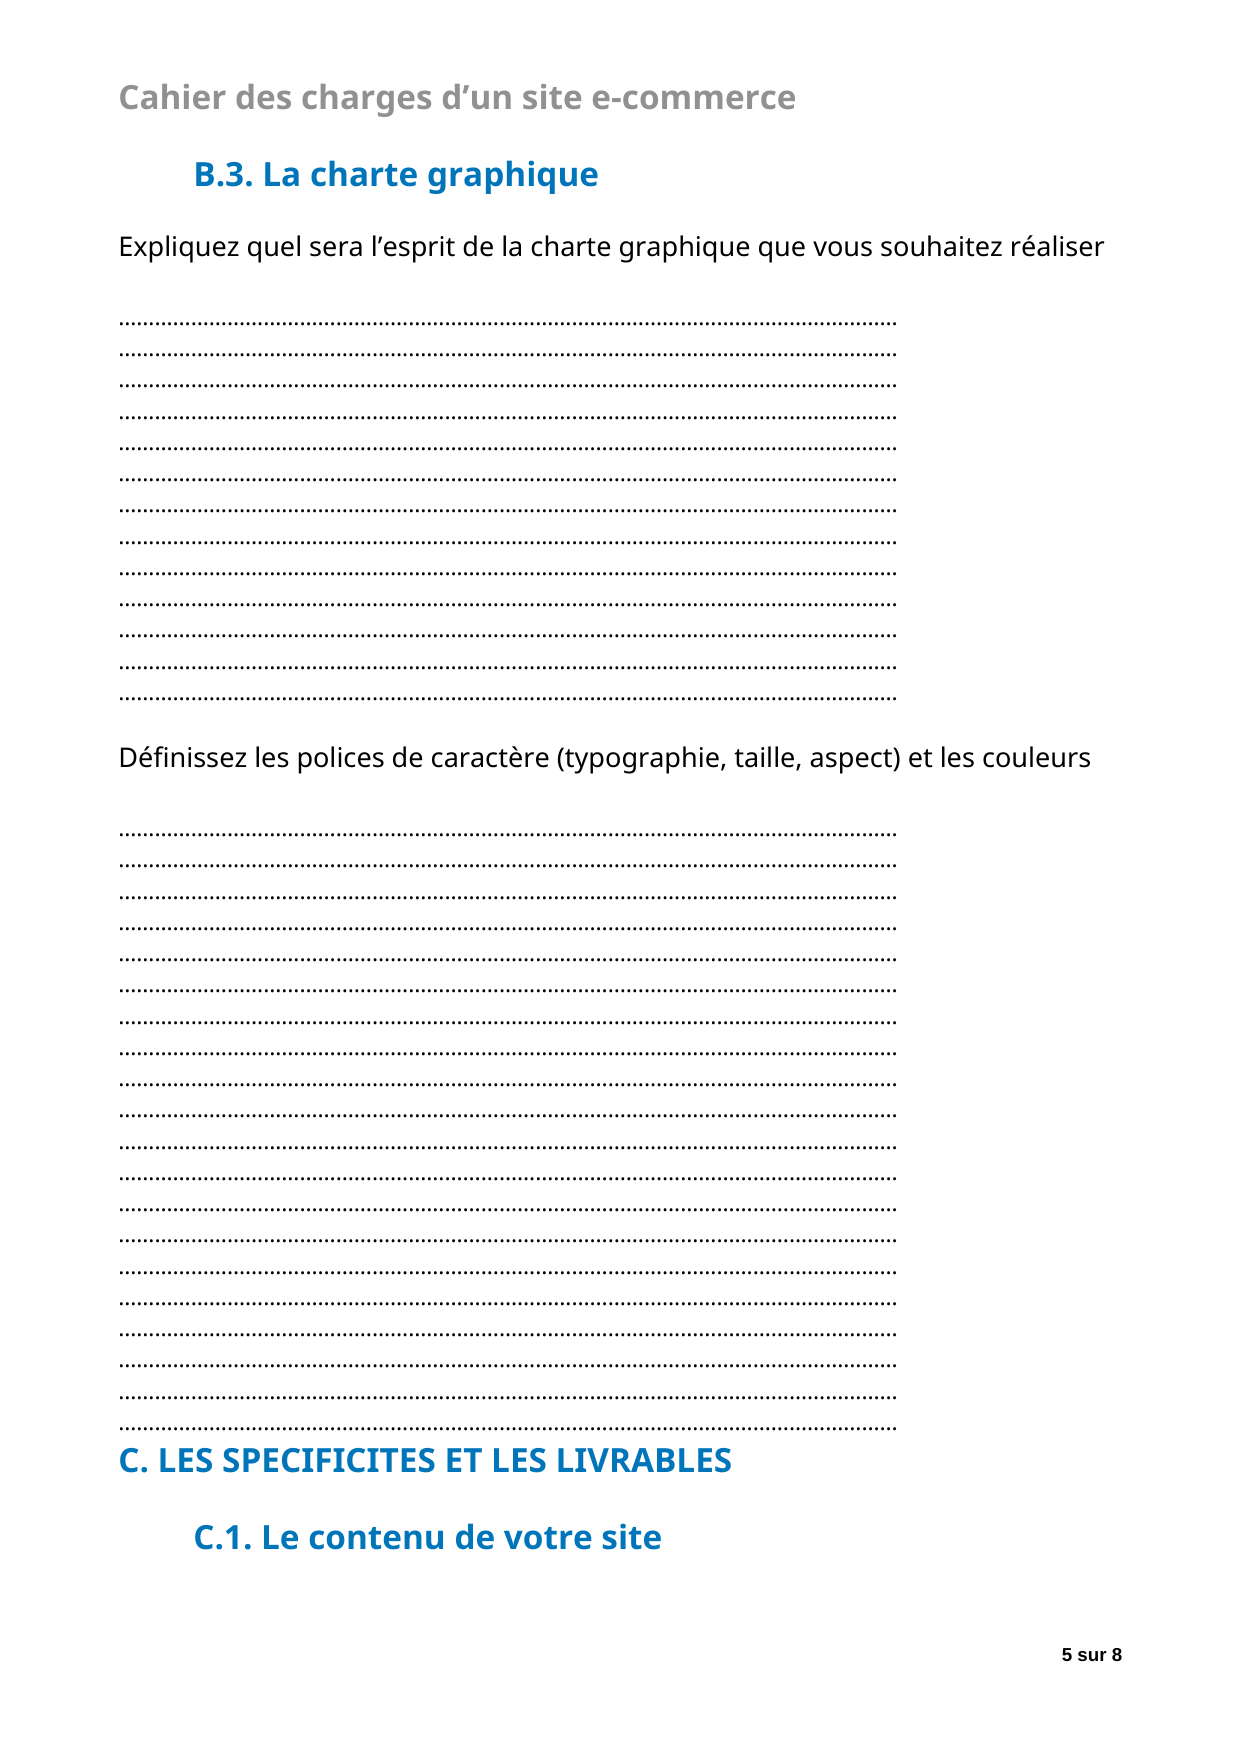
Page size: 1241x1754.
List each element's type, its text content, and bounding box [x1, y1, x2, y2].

text Expliquez quel sera l’esprit de la charte graphique que vous souhaitez réaliser [118, 227, 1122, 264]
text ………………………………………………………………………………………………………………… [118, 520, 1122, 551]
text ………………………………………………………………………………………………………………… [118, 968, 1122, 1000]
text Définissez les polices de caractère (typographie, taille, aspect) et les couleurs [118, 738, 1122, 775]
text ………………………………………………………………………………………………………………… [118, 1093, 1122, 1125]
text ………………………………………………………………………………………………………………… [118, 1062, 1122, 1093]
text ………………………………………………………………………………………………………………… [118, 676, 1122, 707]
text ………………………………………………………………………………………………………………… [118, 1156, 1122, 1187]
text ………………………………………………………………………………………………………………… [118, 332, 1122, 363]
text ………………………………………………………………………………………………………………… ………………………………………………………………………………………………………………… [118, 1375, 1122, 1437]
text ………………………………………………………………………………………………………………… [118, 395, 1122, 426]
text ………………………………………………………………………………………………………………… [118, 301, 1122, 332]
text ………………………………………………………………………………………………………………… [118, 488, 1122, 520]
text ………………………………………………………………………………………………………………… [118, 613, 1122, 645]
text ………………………………………………………………………………………………………………… [118, 875, 1122, 906]
text ………………………………………………………………………………………………………………… [118, 426, 1122, 457]
text ………………………………………………………………………………………………………………… [118, 363, 1122, 395]
text ………………………………………………………………………………………………………………… [118, 843, 1122, 875]
text ………………………………………………………………………………………………………………… [118, 906, 1122, 937]
text ………………………………………………………………………………………………………………… [118, 457, 1122, 488]
text ………………………………………………………………………………………………………………… [118, 1312, 1122, 1343]
text ………………………………………………………………………………………………………………… [118, 551, 1122, 582]
text ………………………………………………………………………………………………………………… [118, 582, 1122, 613]
text ………………………………………………………………………………………………………………… [118, 1031, 1122, 1062]
text ………………………………………………………………………………………………………………… [118, 1187, 1122, 1218]
text ………………………………………………………………………………………………………………… [118, 1343, 1122, 1375]
text ………………………………………………………………………………………………………………… [118, 1125, 1122, 1156]
subtitle C.1. Le contenu de votre site [118, 1514, 1122, 1559]
text ………………………………………………………………………………………………………………… [118, 1281, 1122, 1312]
text ………………………………………………………………………………………………………………… [118, 1000, 1122, 1031]
subtitle B.3. La charte graphique [118, 151, 1122, 196]
text ………………………………………………………………………………………………………………… [118, 1250, 1122, 1281]
text ………………………………………………………………………………………………………………… [118, 1218, 1122, 1250]
text ………………………………………………………………………………………………………………… [118, 812, 1122, 843]
subtitle C. LES SPECIFICITES ET LES LIVRABLES [118, 1437, 1122, 1483]
text ………………………………………………………………………………………………………………… [118, 937, 1122, 968]
text ………………………………………………………………………………………………………………… [118, 645, 1122, 676]
